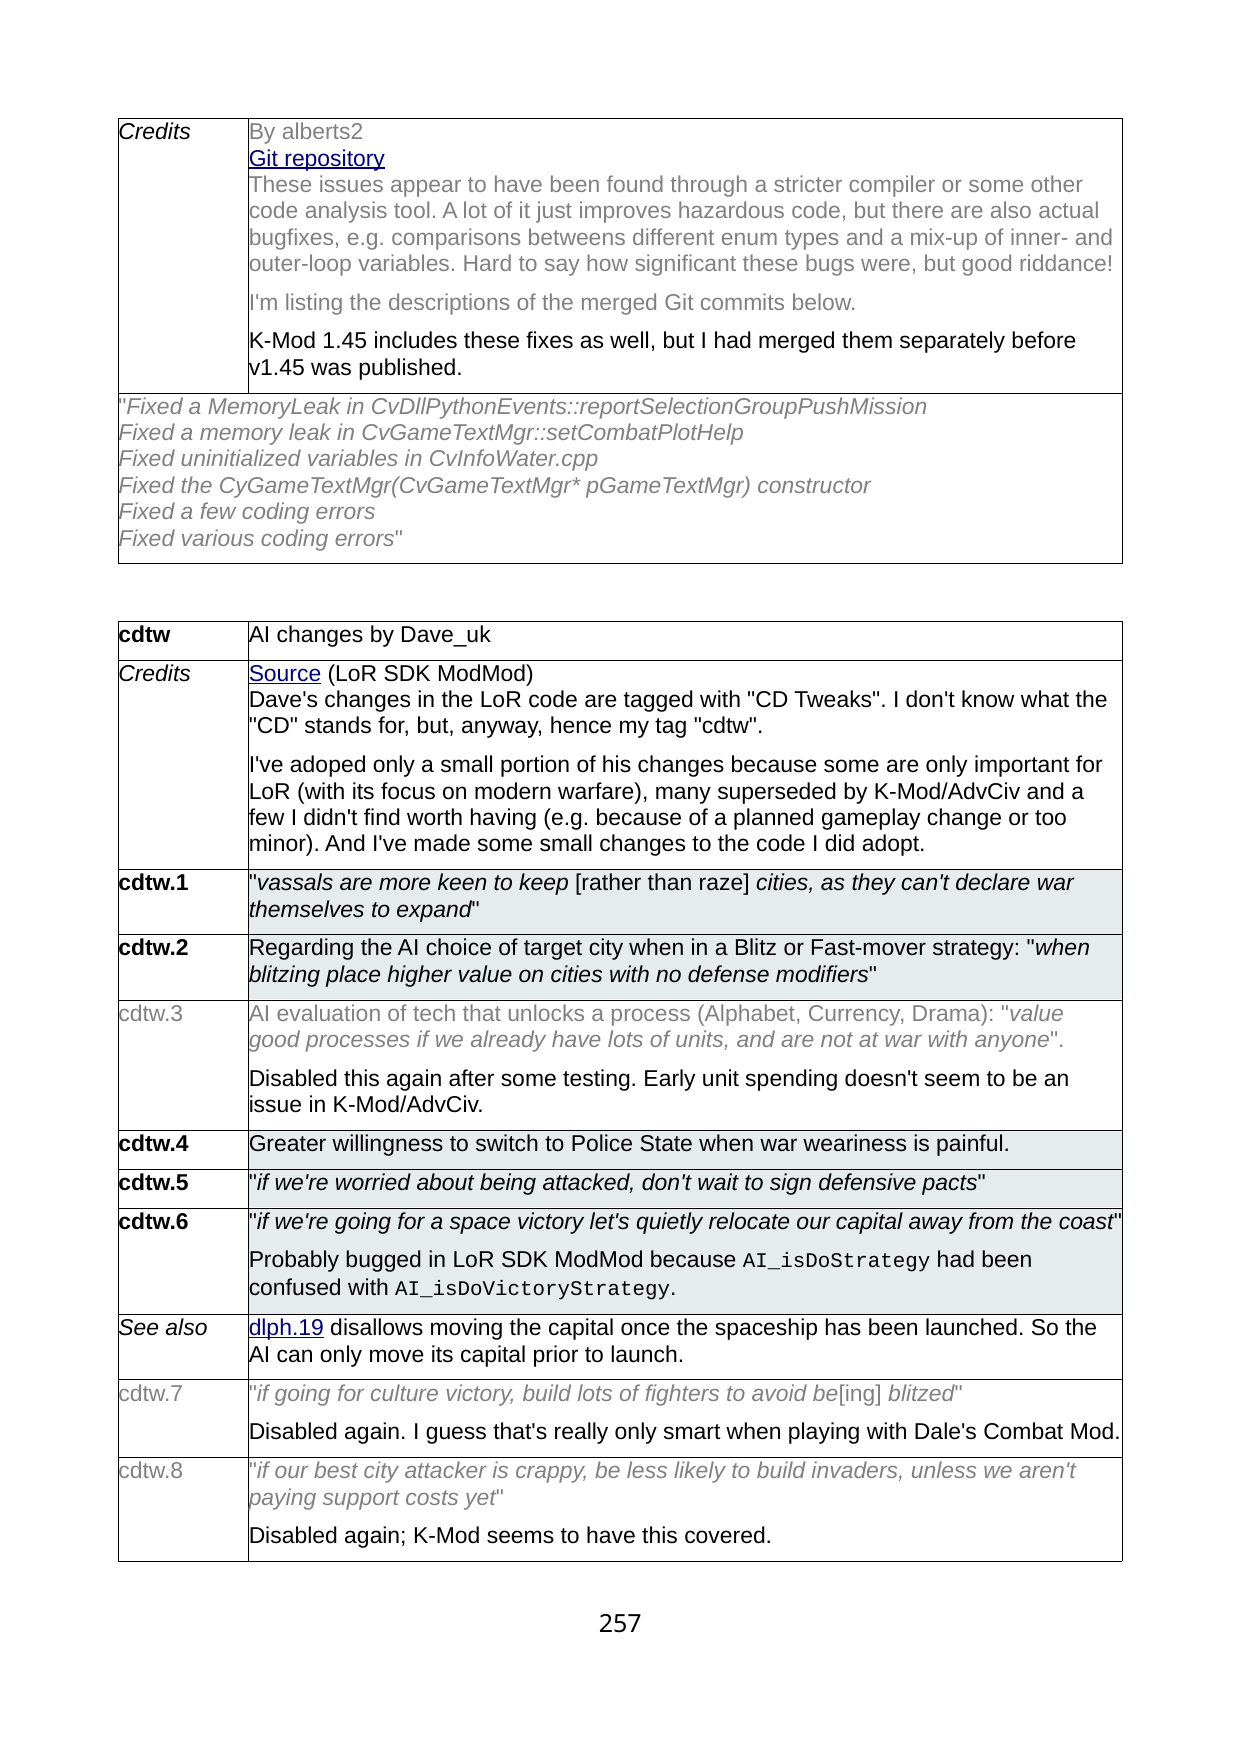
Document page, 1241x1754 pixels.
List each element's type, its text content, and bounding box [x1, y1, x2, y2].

table_cell cdtw.1 [119, 870, 248, 934]
table_cell cdtw.2 [119, 935, 248, 999]
table_cell cdtw.4 [119, 1131, 248, 1169]
table_cell "if we're worried about being attacked, don't wait to sign defensive pacts" [249, 1170, 1122, 1207]
table_cell AI evaluation of tech that unlocks a process (Alphabet, Currency, Drama): "value good processes if we already have lots of units, and are not at war with anyone". Disabled this again after some testing. Early unit spending doesn't seem to be an issue in K-Mod/AdvCiv. [249, 1001, 1122, 1130]
table_cell cdtw.8 [119, 1458, 248, 1561]
table_cell See also [119, 1315, 248, 1379]
table_cell "vassals are more keen to keep [rather than raze] cities, as they can't declare war themselves to expand" [249, 870, 1122, 934]
table_cell Regarding the AI choice of target city when in a Blitz or Fast-mover strategy: "when blitzing place higher value on cities with no defense modifiers" [249, 935, 1122, 999]
table_cell cdtw.5 [119, 1170, 248, 1207]
table_cell cdtw.3 [119, 1001, 248, 1130]
table_cell "if we're going for a space victory let's quietly relocate our capital away from the coast" Probably bugged in LoR SDK ModMod because AI_isDoStrategy had been confused with AI_isDoVictoryStrategy. [249, 1209, 1122, 1314]
table_cell Credits [119, 119, 248, 393]
table_cell "if our best city attacker is crappy, be less likely to build invaders, unless we aren't paying support costs yet" Disabled again; K-Mod seems to have this covered. [249, 1458, 1122, 1561]
table_header cdtw [119, 622, 248, 660]
table_cell "Fixed a MemoryLeak in CvDllPythonEvents::reportSelectionGroupPushMission Fixed a memory leak in CvGameTextMgr::setCombatPlotHelp Fixed uninitialized variables in CvInfoWater.cpp Fixed the CyGameTextMgr(CvGameTextMgr* pGameTextMgr) constructor Fixed a few coding errors Fixed various coding errors" [119, 394, 1122, 563]
table_cell dlph.19 disallows moving the capital once the spaceship has been launched. So the AI can only move its capital prior to launch. [249, 1315, 1122, 1379]
table_cell Greater willingness to switch to Police State when war weariness is painful. [249, 1131, 1122, 1169]
table_cell Credits [119, 661, 248, 869]
table_cell "if going for culture victory, build lots of fighters to avoid be[ing] blitzed" Disabled again. I guess that's really only smart when playing with Dale's Combat Mod. [249, 1380, 1122, 1457]
table_header AI changes by Dave_uk [249, 622, 1122, 660]
table_cell Source (LoR SDK ModMod) Dave's changes in the LoR code are tagged with "CD Tweaks". I don't know what the "CD" stands for, but, anyway, hence my tag "cdtw". I've adoped only a small portion of his changes because some are only important for LoR (with its focus on modern warfare), many superseded by K-Mod/AdvCiv and a few I didn't find worth having (e.g. because of a planned gameplay change or too minor). And I've made some small changes to the code I did adopt. [249, 661, 1122, 869]
table_cell cdtw.7 [119, 1380, 248, 1457]
table_cell By alberts2 Git repository These issues appear to have been found through a stricter compiler or some other code analysis tool. A lot of it just improves hazardous code, but there are also actual bugfixes, e.g. comparisons betweens different enum types and a mix-up of inner- and outer-loop variables. Hard to say how significant these bugs were, but good riddance! I'm listing the descriptions of the merged Git commits below. K-Mod 1.45 includes these fixes as well, but I had merged them separately before v1.45 was published. [249, 119, 1122, 393]
table_cell cdtw.6 [119, 1209, 248, 1314]
